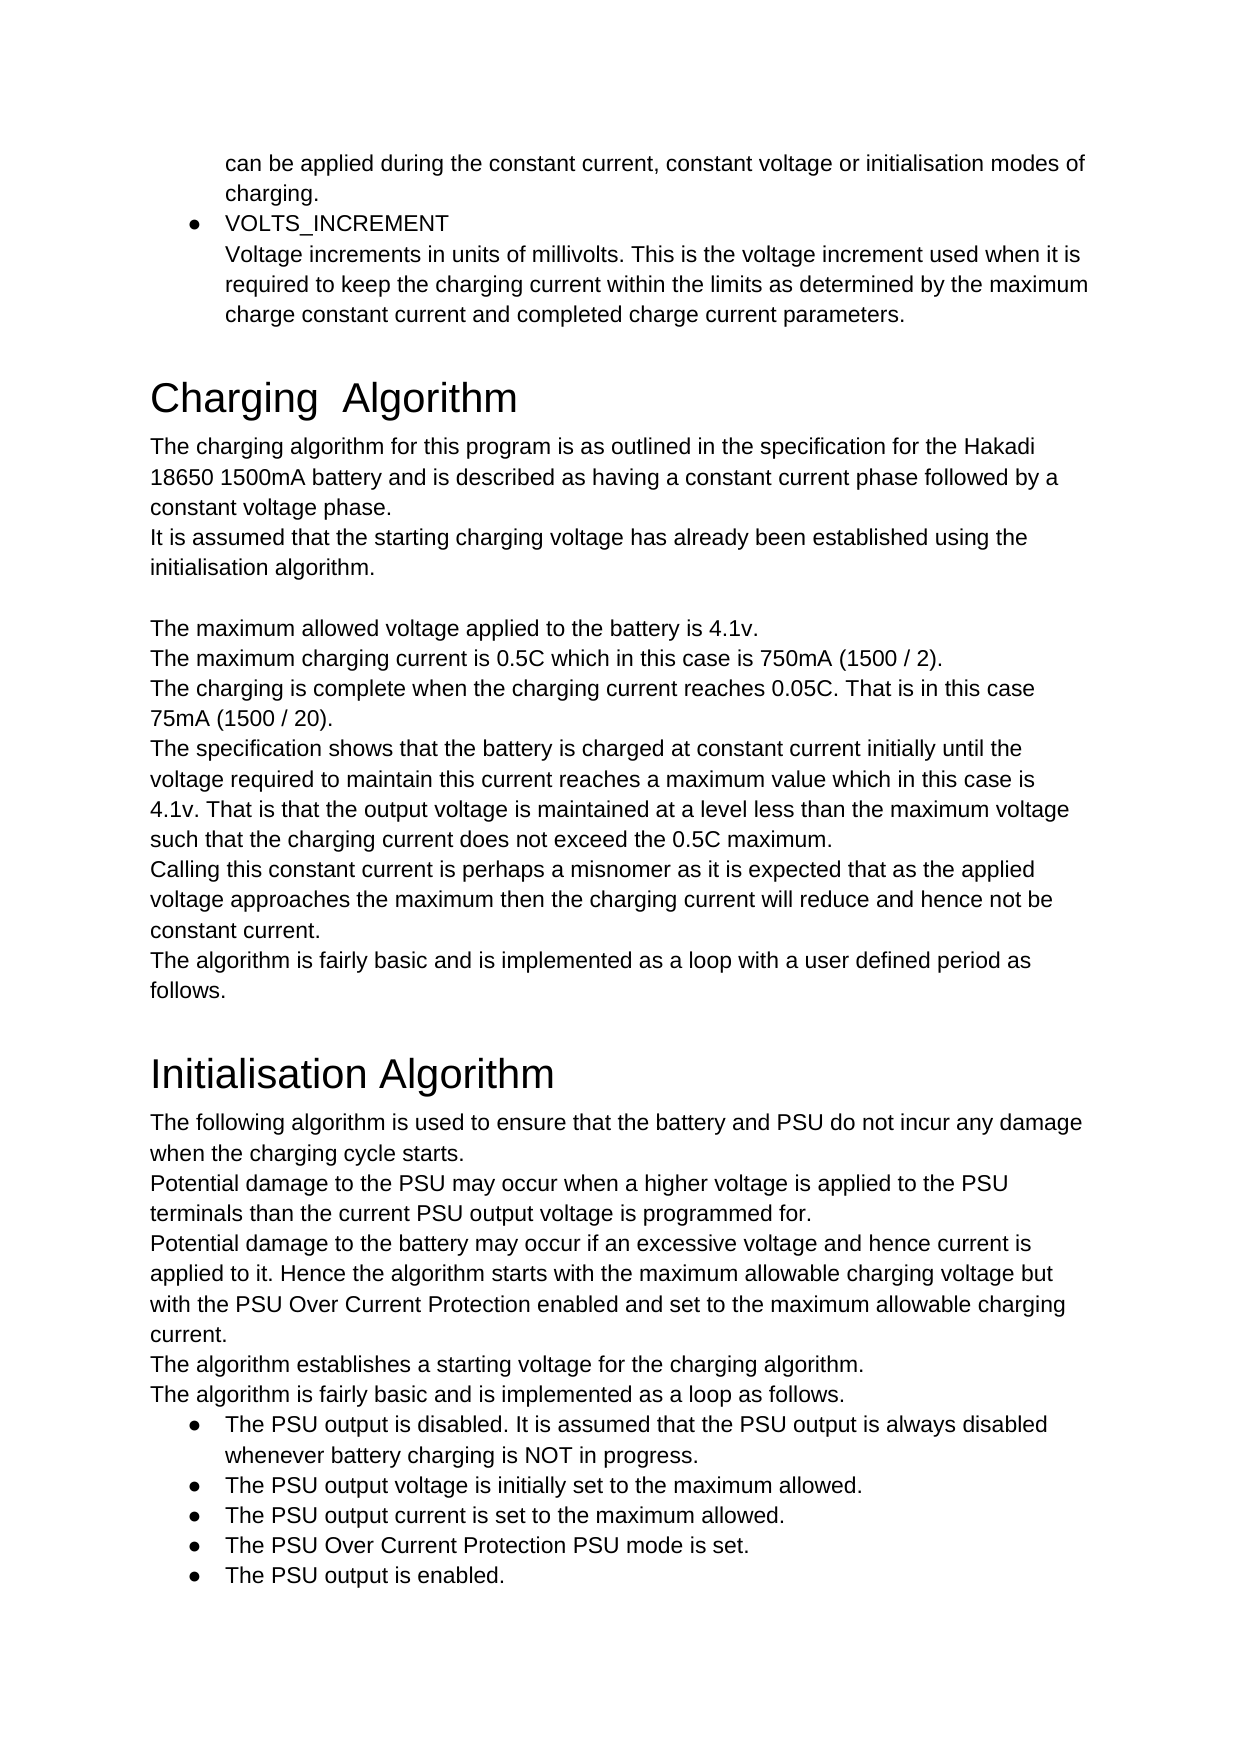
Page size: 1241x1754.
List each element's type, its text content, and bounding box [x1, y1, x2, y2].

list The PSU Over Current Protection PSU mode is set. [187, 1532, 1090, 1559]
subtitle Charging Algorithm [150, 373, 1090, 421]
list The PSU output current is set to the maximum allowed. [187, 1502, 1090, 1528]
text It is assumed that the starting charging voltage has already been established using the initialisation algorithm. [150, 524, 1090, 581]
text Potential damage to the battery may occur if an excessive voltage and hence current is applied to it. Hence the algorithm starts with the maximum allowable charging voltage but with the PSU Over Current Protection enabled and set to the maximum allowable charging current. The algorithm establishes a starting voltage for the charging algorithm. [150, 1230, 1090, 1377]
text The algorithm is fairly basic and is implemented as a loop as follows. [150, 1381, 1090, 1408]
text The following algorithm is used to ensure that the battery and PSU do not incur any damage when the charging cycle starts. Potential damage to the PSU may occur when a higher voltage is applied to the PSU terminals than the current PSU output voltage is programmed for. [150, 1109, 1090, 1226]
text The maximum allowed voltage applied to the battery is 4.1v. [150, 614, 1090, 641]
text The charging is complete when the charging current reaches 0.05C. That is in this case 75mA (1500 / 20). [150, 675, 1090, 732]
list The PSU output is enabled. [187, 1562, 1090, 1589]
list can be applied during the constant current, constant voltage or initialisation modes of charging. [187, 150, 1090, 207]
text Calling this constant current is perhaps a misnomer as it is expected that as the applied voltage approaches the maximum then the charging current will reduce and hence not be constant current. [150, 856, 1090, 943]
subtitle Initialisation Algorithm [150, 1049, 1090, 1097]
text The charging algorithm for this program is as outlined in the specification for the Hakadi 18650 1500mA battery and is described as having a constant current phase followed by a constant voltage phase. [150, 433, 1090, 520]
text The maximum charging current is 0.5C which in this case is 750mA (1500 / 2). [150, 645, 1090, 671]
list VOLTS_INCREMENT Voltage increments in units of millivolts. This is the voltage increment used when it is required to keep the charging current within the limits as determined by the maximum charge constant current and completed charge current parameters. [187, 210, 1090, 327]
text The specification shows that the battery is charged at constant current initially until the voltage required to maintain this current reaches a maximum value which in this case is 4.1v. That is that the output voltage is maintained at a level less than the maximum voltage such that the charging current does not exceed the 0.5C maximum. [150, 735, 1090, 852]
list The PSU output voltage is initially set to the maximum allowed. [187, 1472, 1090, 1498]
text The algorithm is fairly basic and is implemented as a loop with a user defined period as follows. [150, 947, 1090, 1003]
list The PSU output is disabled. It is assumed that the PSU output is always disabled whenever battery charging is NOT in progress. [187, 1411, 1090, 1468]
